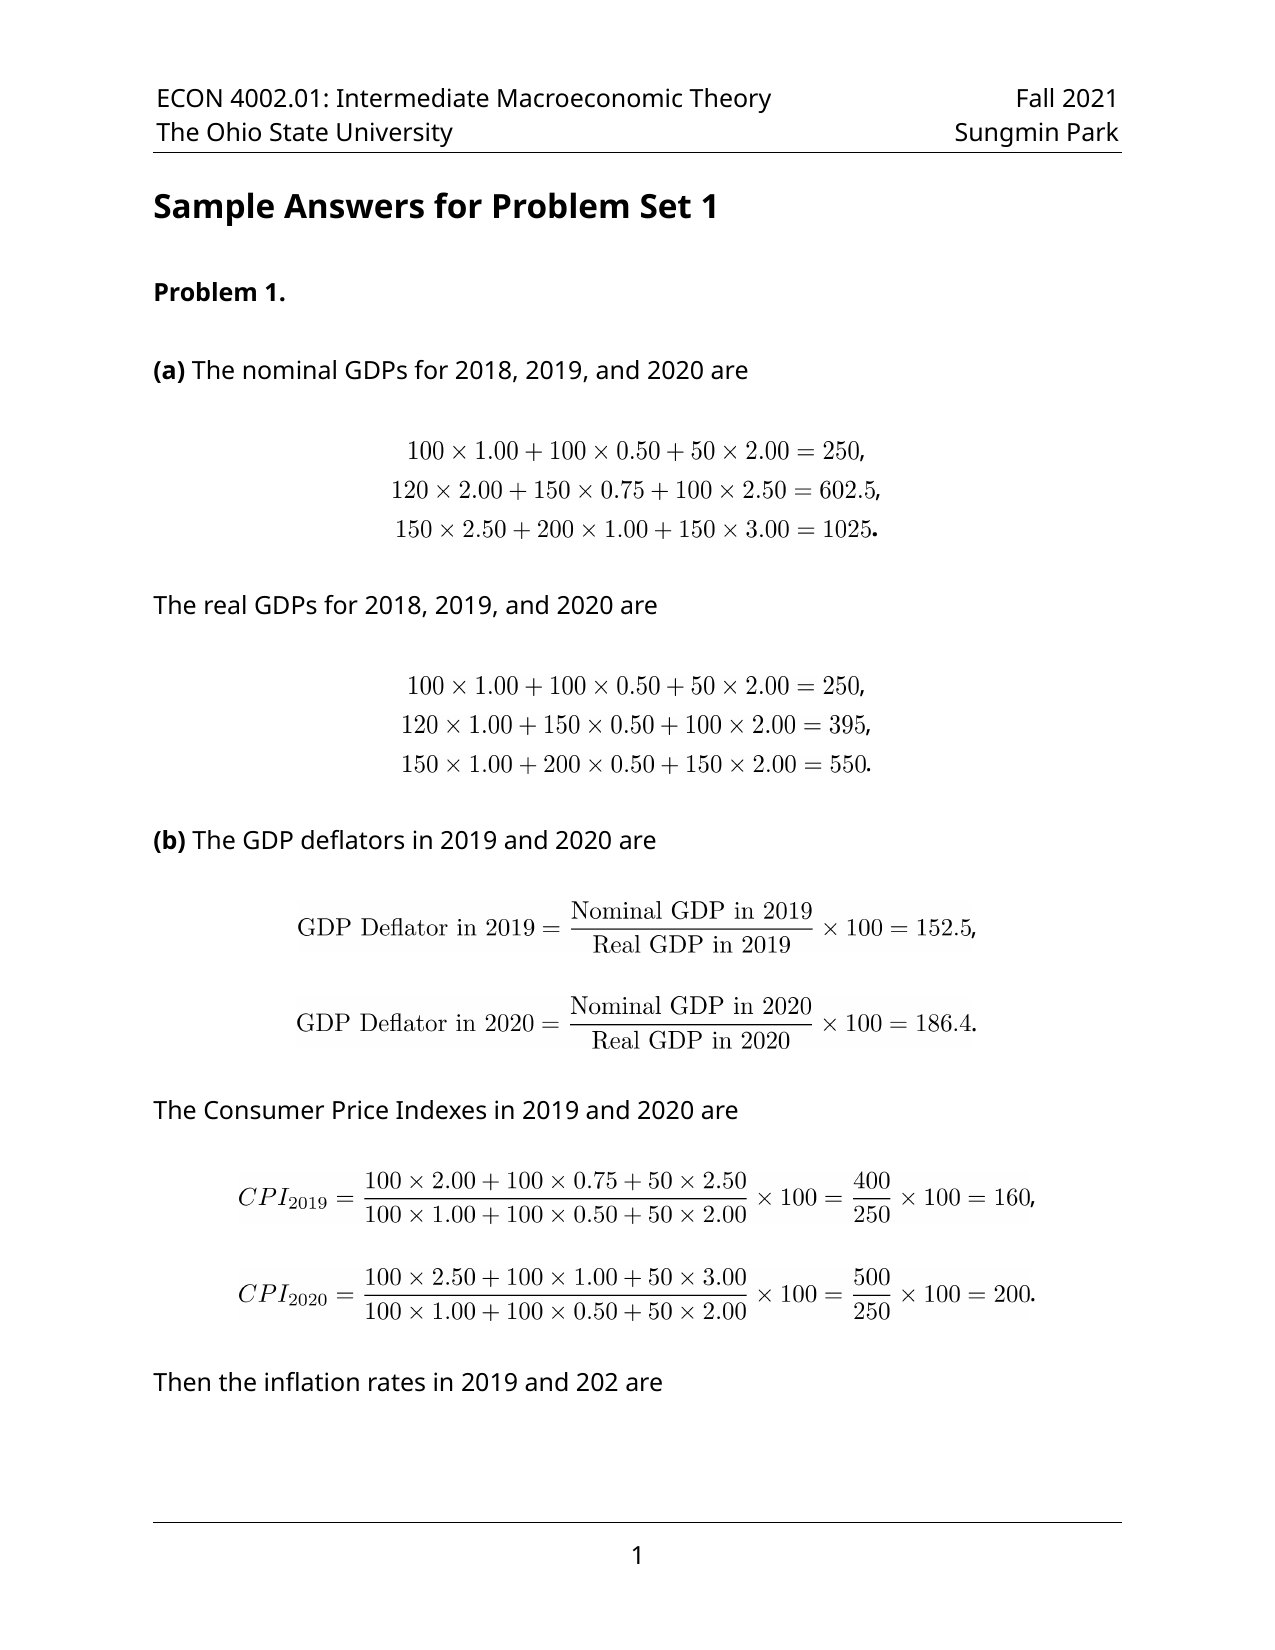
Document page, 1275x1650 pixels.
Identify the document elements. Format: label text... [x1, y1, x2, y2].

text , [153, 470, 1122, 504]
text The Consumer Price Indexes in 2019 and 2020 are [153, 1093, 1122, 1127]
text . [971, 997, 1122, 1049]
text . [153, 509, 1122, 544]
picture [239, 1171, 1030, 1224]
text [153, 1268, 239, 1321]
text Problem 1. [153, 274, 1122, 309]
text . [1030, 1268, 1122, 1321]
text (a) The nominal GDPs for 2018, 2019, and 2020 are [153, 353, 1122, 387]
text (b) The GDP deflators in 2019 and 2020 are [153, 823, 1122, 857]
picture [393, 480, 875, 500]
picture [403, 715, 865, 735]
picture [409, 441, 859, 461]
text Sample Answers for Problem Set 1 [153, 183, 1122, 229]
text [153, 901, 298, 953]
text , [153, 666, 1122, 700]
text [153, 1171, 239, 1224]
text , [153, 705, 1122, 739]
text The real GDPs for 2018, 2019, and 2020 are [153, 588, 1122, 622]
picture [298, 901, 971, 953]
text . [153, 744, 1122, 779]
picture [297, 996, 971, 1049]
text Then the inflation rates in 2019 and 202 are [153, 1365, 1122, 1399]
text , [1030, 1171, 1122, 1224]
text , [153, 431, 1122, 465]
picture [239, 1268, 1030, 1321]
picture [403, 755, 866, 774]
picture [397, 520, 871, 539]
picture [409, 676, 859, 696]
text [153, 997, 297, 1049]
text , [971, 901, 1122, 953]
